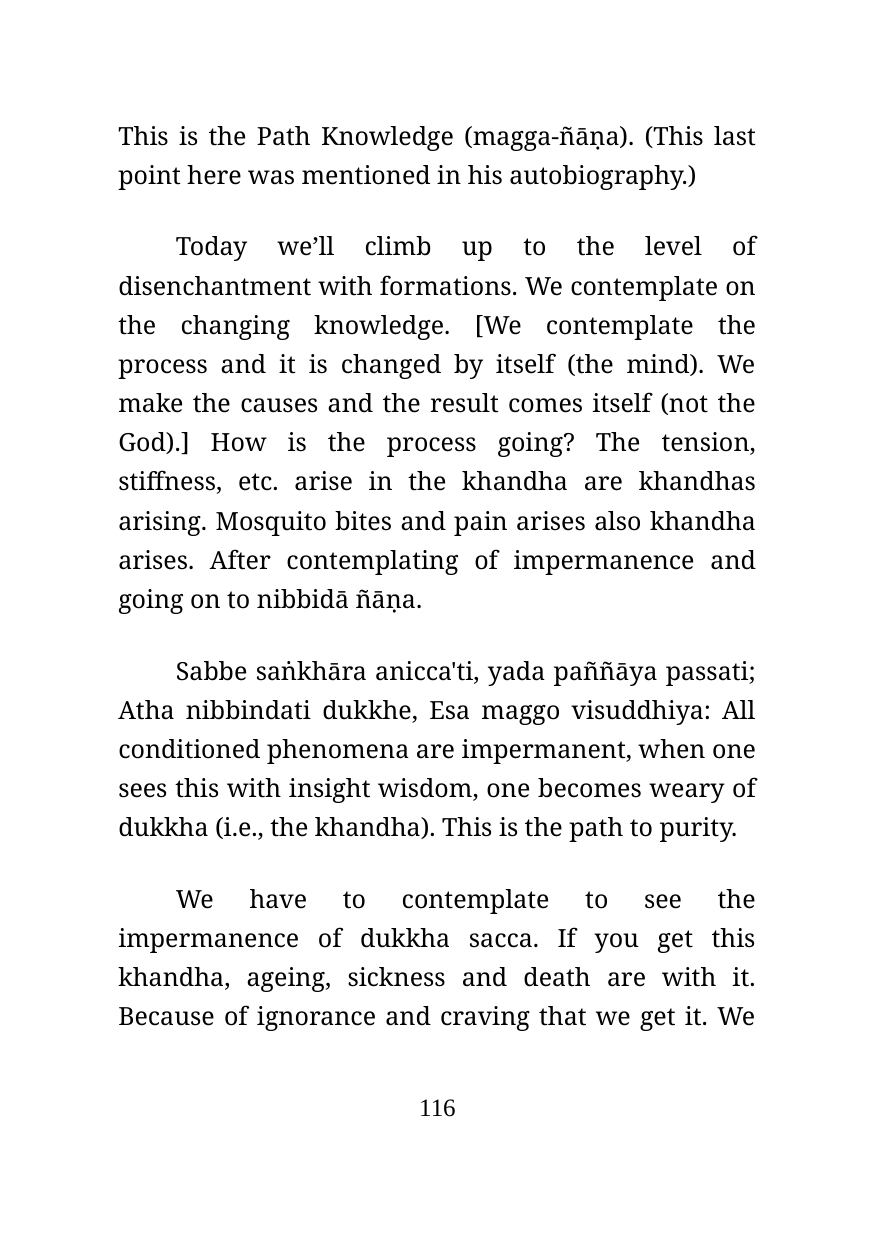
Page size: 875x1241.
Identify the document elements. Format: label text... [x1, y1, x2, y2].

text This is the Path Knowledge (magga-ñāṇa). (This last point here was mentioned in his autobiography.) [118, 118, 756, 191]
text Today we’ll climb up to the level of disenchantment with formations. We contemplate on the changing knowledge. [We contemplate the process and it is changed by itself (the mind). We make the causes and the result comes itself (not the God).] How is the process going? The tension, stiffness, etc. arise in the khandha are khandhas arising. Mosquito bites and pain arises also khandha arises. After contemplating of impermanence and going on to nibbidā ñāṇa. [118, 229, 756, 616]
text We have to contemplate to see the impermanence of dukkha sacca. If you get this khandha, ageing, sickness and death are with it. Because of ignorance and craving that we get it. We [118, 881, 756, 1033]
text Sabbe saṅkhāra anicca'ti, yada paññāya passati; Atha nibbindati dukkhe, Esa maggo visuddhiya: All conditioned phenomena are impermanent, when one sees this with insight wisdom, one becomes weary of dukkha (i.e., the khandha). This is the path to purity. [118, 653, 756, 844]
